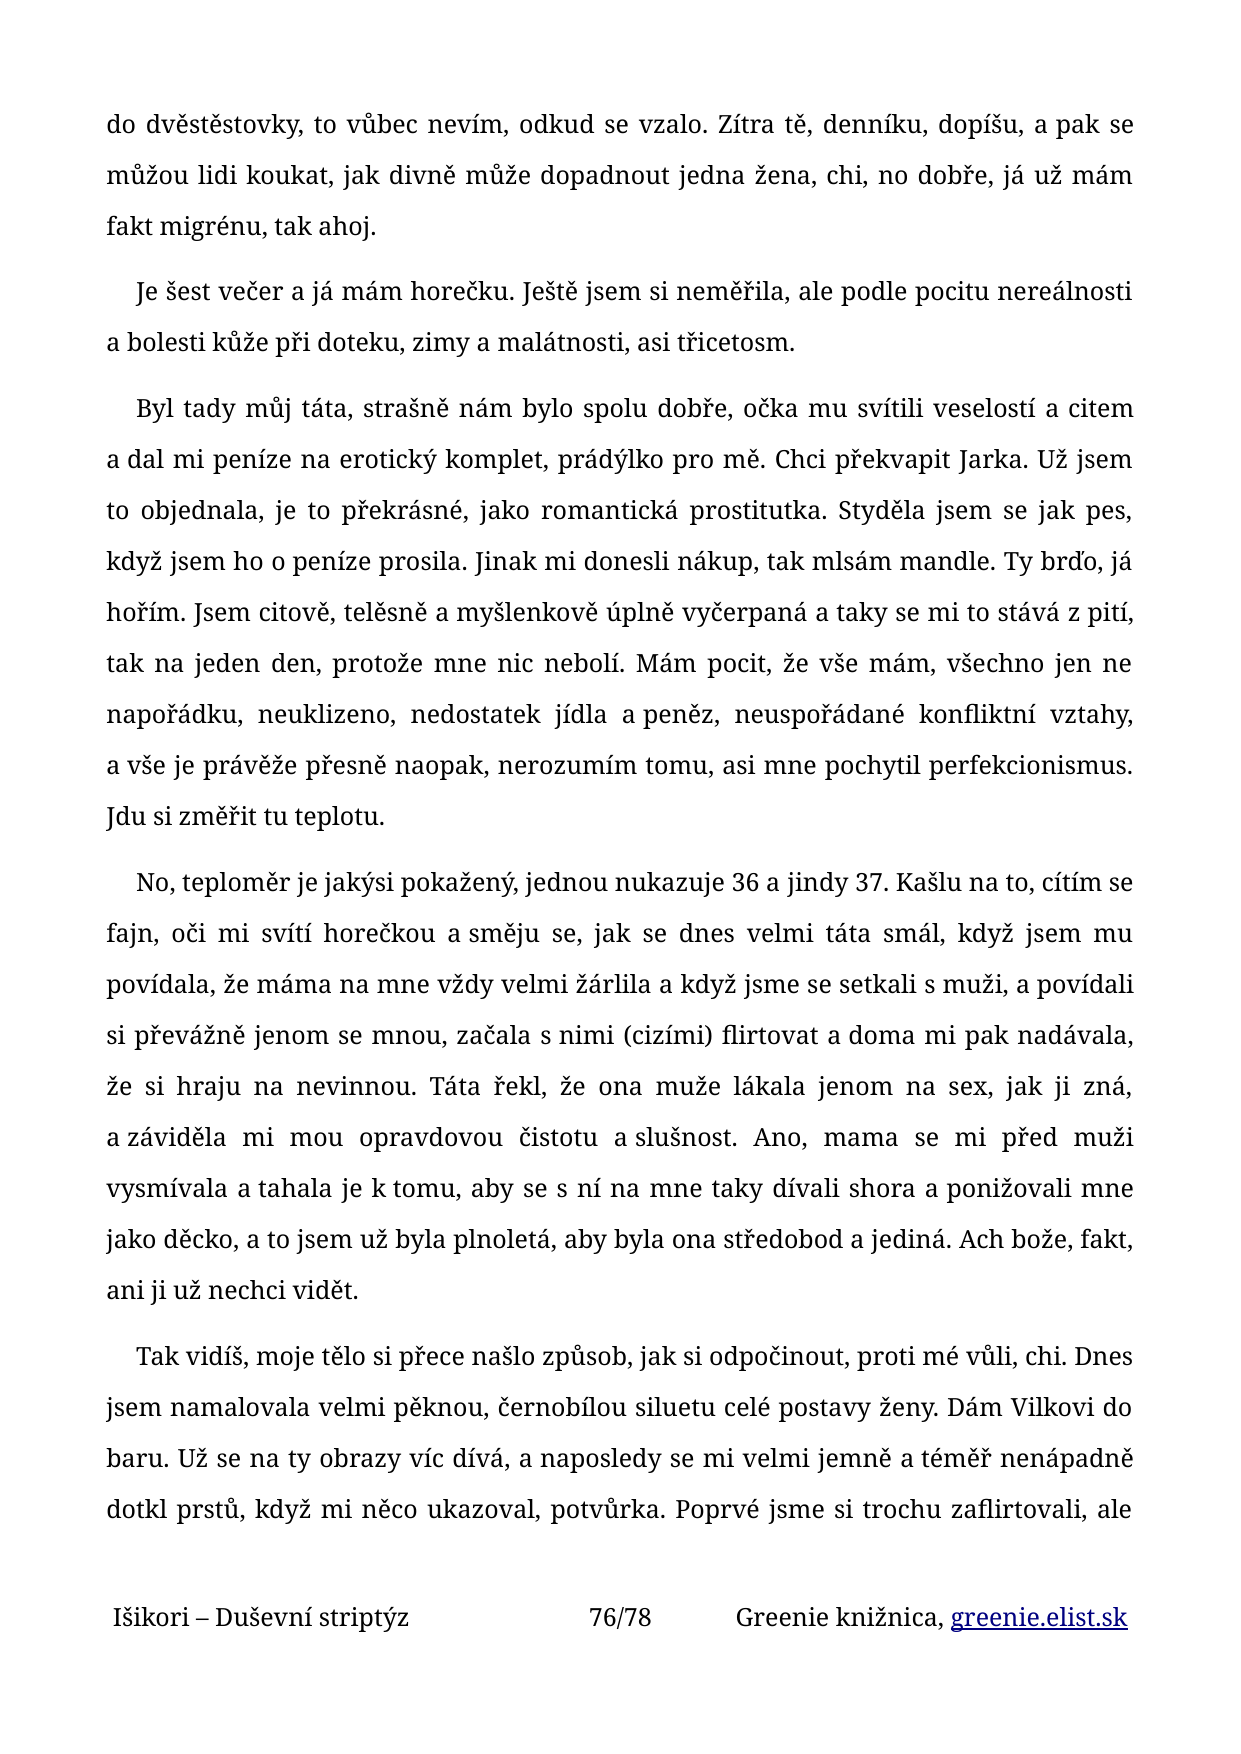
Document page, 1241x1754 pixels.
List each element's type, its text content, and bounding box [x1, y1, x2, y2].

text Je šest večer a já mám horečku. Ještě jsem si neměřila, ale podle pocitu nereálnosti a bolesti kůže při doteku, zimy a malátnosti, asi třicetosm. [106, 274, 1134, 359]
text do dvěstěstovky, to vůbec nevím, odkud se vzalo. Zítra tě, denníku, dopíšu, a pak se můžou lidi koukat, jak divně může dopadnout jedna žena, chi, no dobře, já už mám fakt migrénu, tak ahoj. [106, 106, 1134, 242]
text No, teploměr je jakýsi pokažený, jednou nukazuje 36 a jindy 37. Kašlu na to, cítím se fajn, oči mi svítí horečkou a směju se, jak se dnes velmi táta smál, když jsem mu povídala, že máma na mne vždy velmi žárlila a když jsme se setkali s muži, a povídali si převážně jenom se mnou, začala s nimi (cizími) flirtovat a doma mi pak nadávala, že si hraju na nevinnou. Táta řekl, že ona muže lákala jenom na sex, jak ji zná, a záviděla mi mou opravdovou čistotu a slušnost. Ano, mama se mi před muži vysmívala a tahala je k tomu, aby se s ní na mne taky dívali shora a ponižovali mne jako děcko, a to jsem už byla plnoletá, aby byla ona středobod a jediná. Ach bože, fakt, ani ji už nechci vidět. [106, 864, 1134, 1307]
text Byl tady můj táta, strašně nám bylo spolu dobře, očka mu svítili veselostí a citem a dal mi peníze na erotický komplet, prádýlko pro mě. Chci překvapit Jarka. Už jsem to objednala, je to překrásné, jako romantická prostitutka. Styděla jsem se jak pes, když jsem ho o peníze prosila. Jinak mi donesli nákup, tak mlsám mandle. Ty brďo, já hořím. Jsem citově, telěsně a myšlenkově úplně vyčerpaná a taky se mi to stává z pití, tak na jeden den, protože mne nic nebolí. Mám pocit, že vše mám, všechno jen ne napořádku, neuklizeno, nedostatek jídla a peněz, neuspořádané konfliktní vztahy, a vše je právěže přesně naopak, nerozumím tomu, asi mne pochytil perfekcionismus. Jdu si změřit tu teplotu. [106, 391, 1134, 833]
text Tak vidíš, moje tělo si přece našlo způsob, jak si odpočinout, proti mé vůli, chi. Dnes jsem namalovala velmi pěknou, černobílou siluetu celé postavy ženy. Dám Vilkovi do baru. Už se na ty obrazy víc dívá, a naposledy se mi velmi jemně a téměř nenápadně dotkl prstů, když mi něco ukazoval, potvůrka. Poprvé jsme si trochu zaflirtovali, ale [106, 1338, 1134, 1526]
